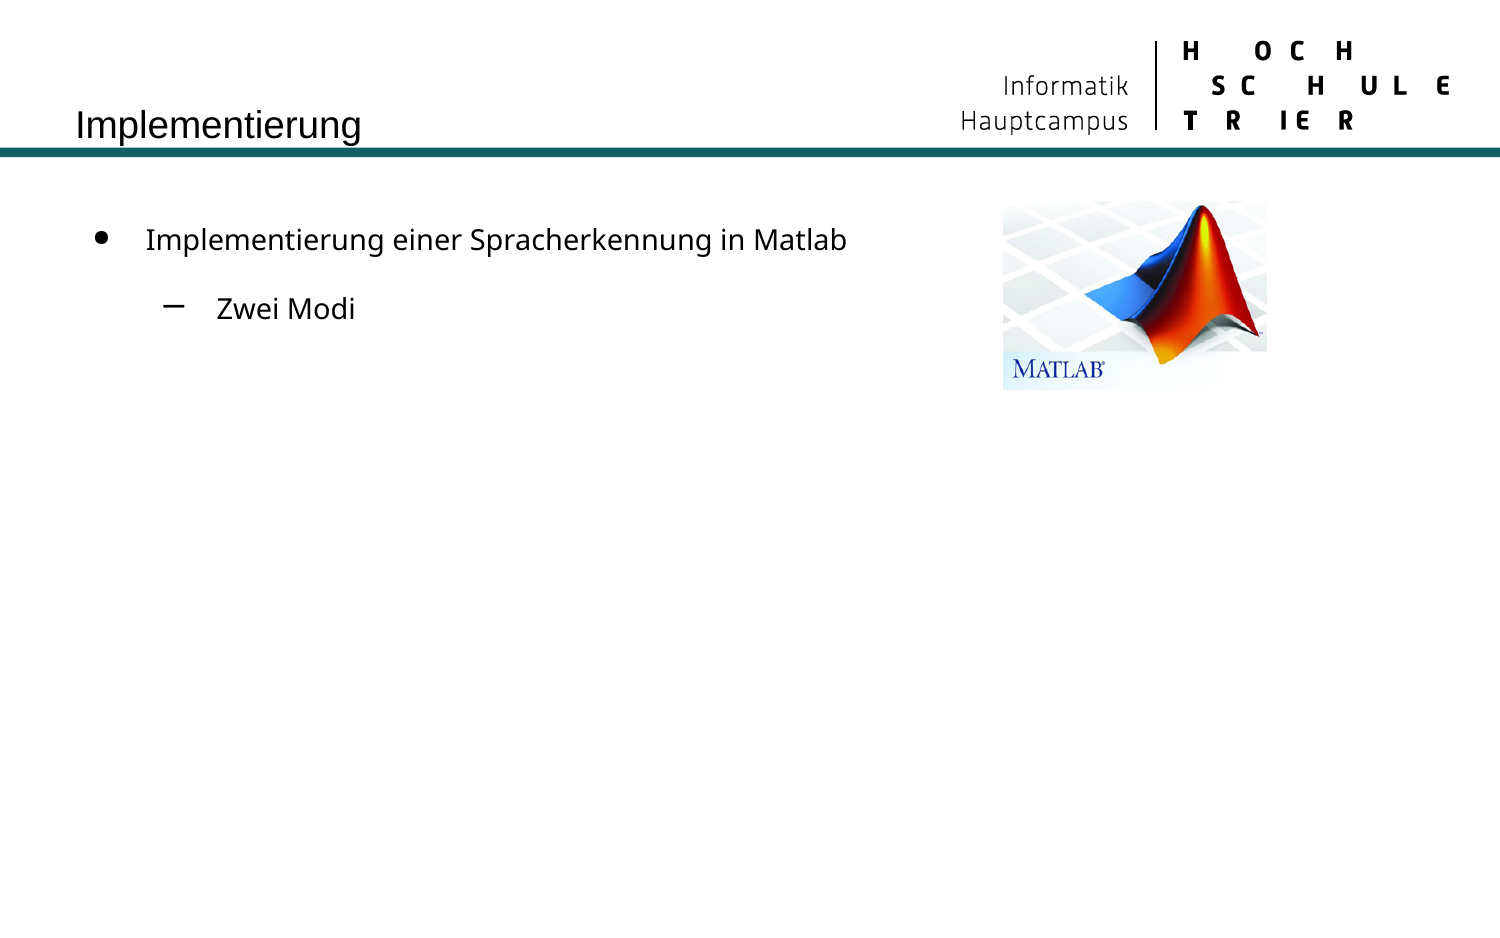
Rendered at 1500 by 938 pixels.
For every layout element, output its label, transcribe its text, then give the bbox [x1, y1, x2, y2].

picture [1003, 201, 1267, 390]
title Implementierung [75, 37, 1425, 194]
list Implementierung einer Spracherkennung in Matlab Zwei Modi [75, 219, 1425, 938]
